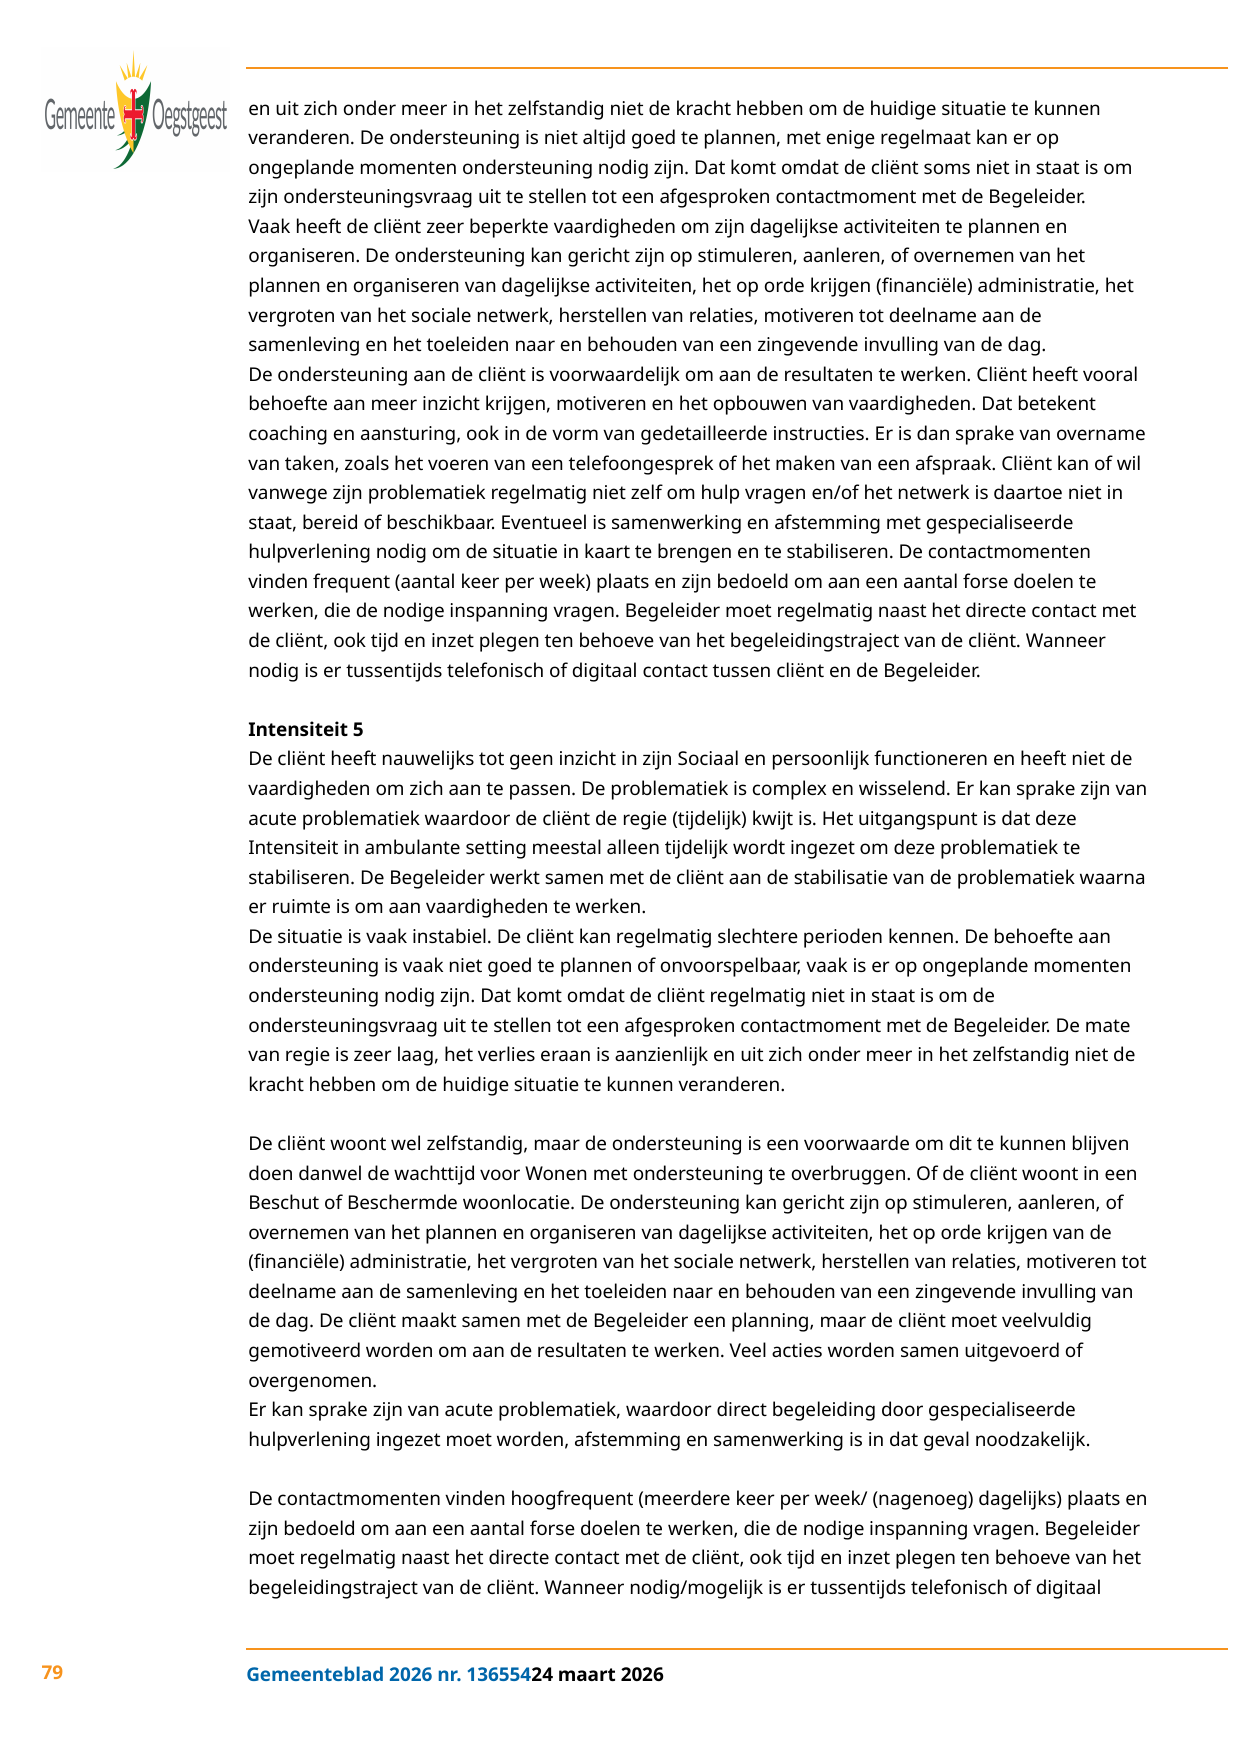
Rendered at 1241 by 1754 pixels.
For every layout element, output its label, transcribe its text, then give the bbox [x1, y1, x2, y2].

table_cell en uit zich onder meer in het zelfstandig niet de kracht hebben om de huidige situatie te kunnen veranderen. De ondersteuning is niet altijd goed te plannen, met enige regelmaat kan er op ongeplande momenten ondersteuning nodig zijn. Dat komt omdat de cliënt soms niet in staat is om zijn ondersteuningsvraag uit te stellen tot een afgesproken contactmoment met de Begeleider. Vaak heeft de cliënt zeer beperkte vaardigheden om zijn dagelijkse activiteiten te plannen en organiseren. De ondersteuning kan gericht zijn op stimuleren, aanleren, of overnemen van het plannen en organiseren van dagelijkse activiteiten, het op orde krijgen (financiële) administratie, het vergroten van het sociale netwerk, herstellen van relaties, motiveren tot deelname aan de samenleving en het toeleiden naar en behouden van een zingevende invulling van de dag. De ondersteuning aan de cliënt is voorwaardelijk om aan de resultaten te werken. Cliënt heeft vooral behoefte aan meer inzicht krijgen, motiveren en het opbouwen van vaardigheden. Dat betekent coaching en aansturing, ook in de vorm van gedetailleerde instructies. Er is dan sprake van overname van taken, zoals het voeren van een telefoongesprek of het maken van een afspraak. Cliënt kan of wil vanwege zijn problematiek regelmatig niet zelf om hulp vragen en/of het netwerk is daartoe niet in staat, bereid of beschikbaar. Eventueel is samenwerking en afstemming met gespecialiseerde hulpverlening nodig om de situatie in kaart te brengen en te stabiliseren. De contactmomenten vinden frequent (aantal keer per week) plaats en zijn bedoeld om aan een aantal forse doelen te werken, die de nodige inspanning vragen. Begeleider moet regelmatig naast het directe contact met de cliënt, ook tijd en inzet plegen ten behoeve van het begeleidingstraject van de cliënt. Wanneer nodig is er tussentijds telefonisch of digitaal contact tussen cliënt en de Begeleider. Intensiteit 5 De cliënt heeft nauwelijks tot geen inzicht in zijn Sociaal en persoonlijk functioneren en heeft niet de vaardigheden om zich aan te passen. De problematiek is complex en wisselend. Er kan sprake zijn van acute problematiek waardoor de cliënt de regie (tijdelijk) kwijt is. Het uitgangspunt is dat deze Intensiteit in ambulante setting meestal alleen tijdelijk wordt ingezet om deze problematiek te stabiliseren. De Begeleider werkt samen met de cliënt aan de stabilisatie van de problematiek waarna er ruimte is om aan vaardigheden te werken. De situatie is vaak instabiel. De cliënt kan regelmatig slechtere perioden kennen. De behoefte aan ondersteuning is vaak niet goed te plannen of onvoorspelbaar, vaak is er op ongeplande momenten ondersteuning nodig zijn. Dat komt omdat de cliënt regelmatig niet in staat is om de ondersteuningsvraag uit te stellen tot een afgesproken contactmoment met de Begeleider. De mate van regie is zeer laag, het verlies eraan is aanzienlijk en uit zich onder meer in het zelfstandig niet de kracht hebben om de huidige situatie te kunnen veranderen. De cliënt woont wel zelfstandig, maar de ondersteuning is een voorwaarde om dit te kunnen blijven doen danwel de wachttijd voor Wonen met ondersteuning te overbruggen. Of de cliënt woont in een Beschut of Beschermde woonlocatie. De ondersteuning kan gericht zijn op stimuleren, aanleren, of overnemen van het plannen en organiseren van dagelijkse activiteiten, het op orde krijgen van de (financiële) administratie, het vergroten van het sociale netwerk, herstellen van relaties, motiveren tot deelname aan de samenleving en het toeleiden naar en behouden van een zingevende invulling van de dag. De cliënt maakt samen met de Begeleider een planning, maar de cliënt moet veelvuldig gemotiveerd worden om aan de resultaten te werken. Veel acties worden samen uitgevoerd of overgenomen. Er kan sprake zijn van acute problematiek, waardoor direct begeleiding door gespecialiseerde hulpverlening ingezet moet worden, afstemming en samenwerking is in dat geval noodzakelijk. De contactmomenten vinden hoogfrequent (meerdere keer per week/ (nagenoeg) dagelijks) plaats en zijn bedoeld om aan een aantal forse doelen te werken, die de nodige inspanning vragen. Begeleider moet regelmatig naast het directe contact met de cliënt, ook tijd en inzet plegen ten behoeve van het begeleidingstraject van de cliënt. Wanneer nodig/mogelijk is er tussentijds telefonisch of digitaal [248, 95, 1152, 1600]
picture [41, 47, 231, 172]
